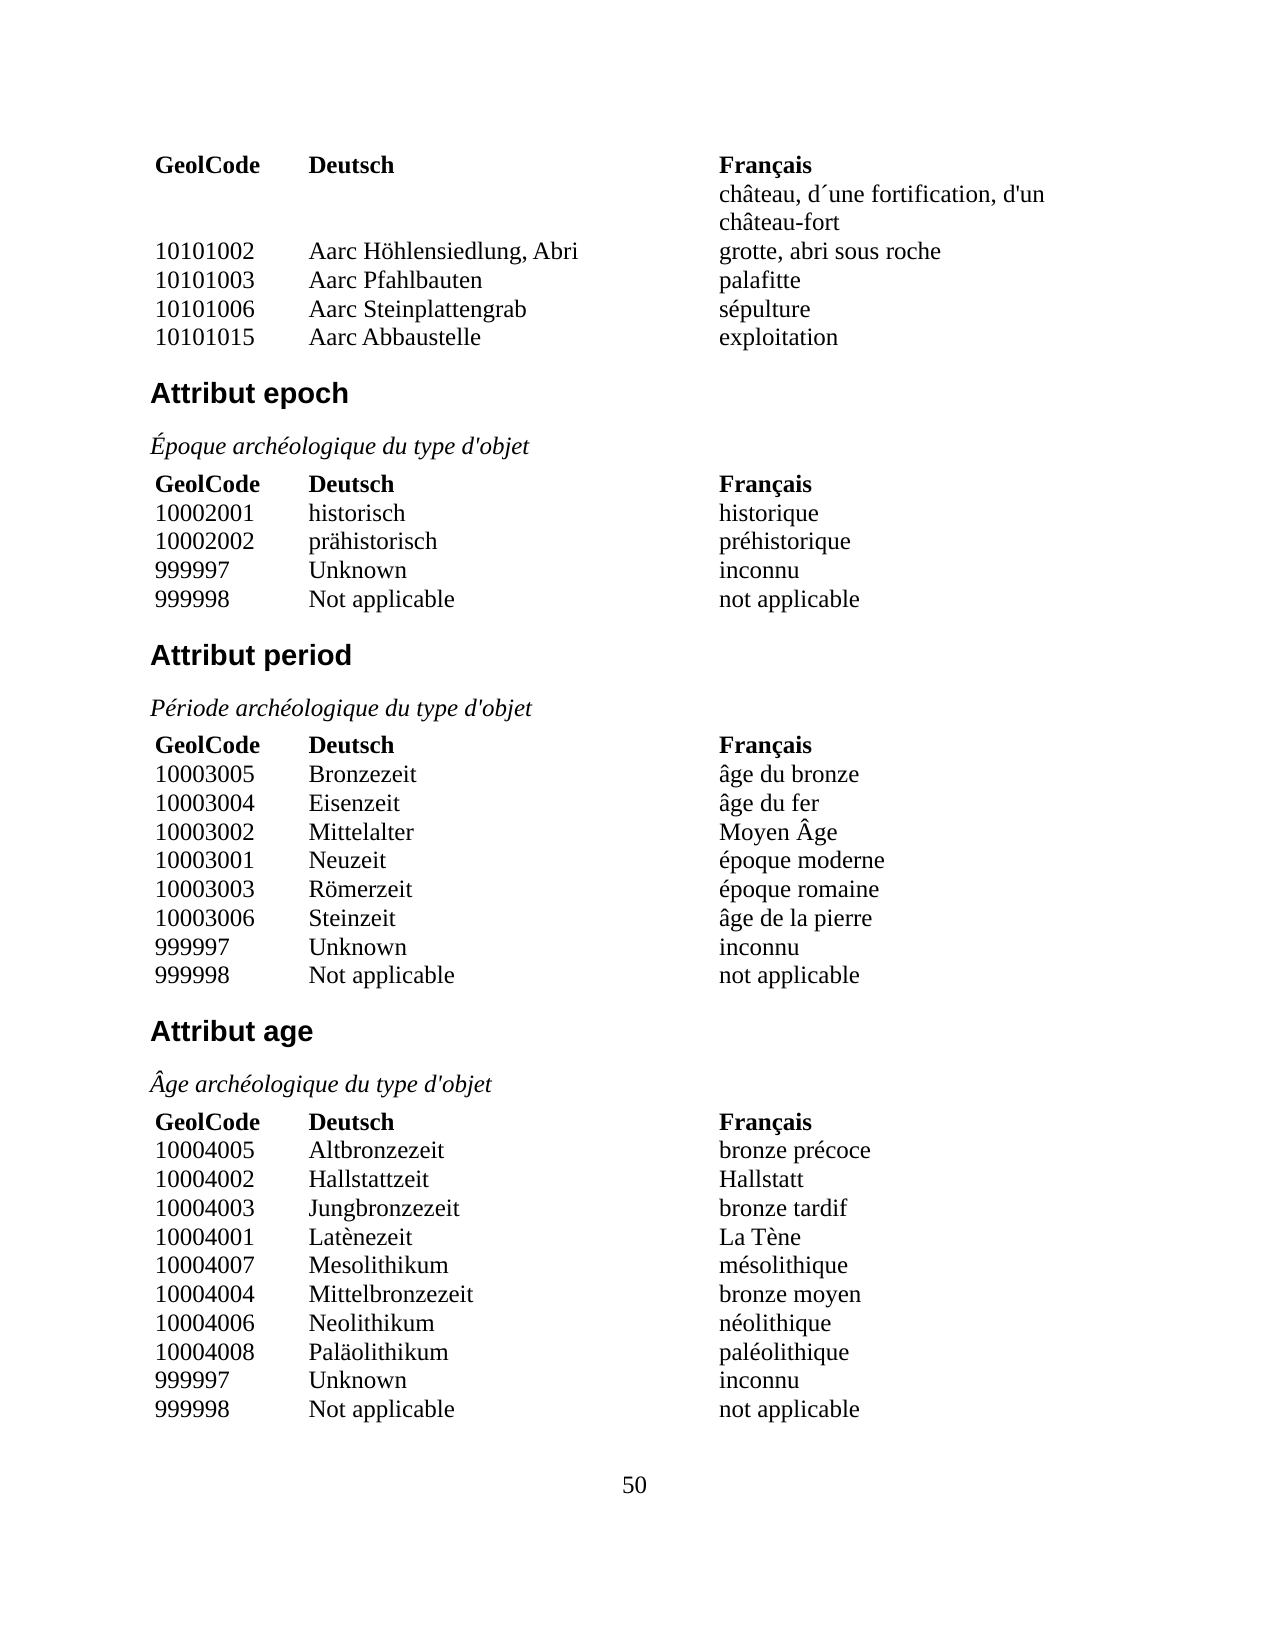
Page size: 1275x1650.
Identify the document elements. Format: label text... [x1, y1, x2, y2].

table_cell 10004002 [150, 1164, 304, 1193]
table_cell 10004008 [150, 1337, 304, 1366]
table_cell 999998 [150, 1394, 304, 1423]
table_cell préhistorique [714, 526, 1125, 555]
table_cell 10002002 [150, 526, 304, 555]
table_cell [150, 179, 304, 236]
table_cell Neuzeit [304, 845, 714, 874]
table_cell 10004004 [150, 1279, 304, 1308]
text Période archéologique du type d'objet [150, 693, 1125, 721]
table_header Français [714, 730, 1125, 759]
table_cell Not applicable [304, 1394, 714, 1423]
table_header Deutsch [304, 1107, 714, 1136]
table_cell 999997 [150, 555, 304, 584]
table_cell 999997 [150, 1366, 304, 1394]
table_cell âge du bronze [714, 759, 1125, 788]
table_cell 10004005 [150, 1136, 304, 1164]
table_cell inconnu [714, 932, 1125, 960]
table_cell sépulture [714, 294, 1125, 322]
table_header Français [714, 1107, 1125, 1136]
table_cell néolithique [714, 1308, 1125, 1337]
table_cell Eisenzeit [304, 788, 714, 817]
table_cell Hallstattzeit [304, 1164, 714, 1193]
table_cell Neolithikum [304, 1308, 714, 1337]
table_cell bronze moyen [714, 1279, 1125, 1308]
table_cell not applicable [714, 1394, 1125, 1423]
table_cell inconnu [714, 1366, 1125, 1394]
table_cell 10004001 [150, 1222, 304, 1251]
table_cell bronze précoce [714, 1136, 1125, 1164]
table_cell Hallstatt [714, 1164, 1125, 1193]
subtitle Attribut epoch [150, 376, 1125, 410]
table_cell 10003005 [150, 759, 304, 788]
table_cell Aarc Höhlensiedlung, Abri [304, 236, 714, 265]
table_cell grotte, abri sous roche [714, 236, 1125, 265]
table_cell Bronzezeit [304, 759, 714, 788]
table_cell 999997 [150, 932, 304, 960]
table_cell exploitation [714, 323, 1125, 351]
table_cell Altbronzezeit [304, 1136, 714, 1164]
table_cell Unknown [304, 932, 714, 960]
table_header GeolCode [150, 150, 304, 179]
table_cell château, d´une fortification, d'un château-fort [714, 179, 1125, 236]
text Âge archéologique du type d'objet [150, 1069, 1125, 1098]
table_cell prähistorisch [304, 526, 714, 555]
table_cell 10003002 [150, 817, 304, 845]
table_cell 10003006 [150, 903, 304, 932]
table_cell âge du fer [714, 788, 1125, 817]
table_cell Unknown [304, 1366, 714, 1394]
table_cell Steinzeit [304, 903, 714, 932]
table_header Français [714, 150, 1125, 179]
table_cell 10101003 [150, 265, 304, 294]
table_cell 10003001 [150, 845, 304, 874]
table_cell âge de la pierre [714, 903, 1125, 932]
table_cell 10002001 [150, 498, 304, 526]
table_cell 10004007 [150, 1251, 304, 1279]
table_header Deutsch [304, 469, 714, 498]
table_cell 10101006 [150, 294, 304, 322]
table_cell mésolithique [714, 1251, 1125, 1279]
table_cell Not applicable [304, 960, 714, 989]
table_cell not applicable [714, 584, 1125, 613]
table_cell Latènezeit [304, 1222, 714, 1251]
table_cell historique [714, 498, 1125, 526]
table_cell 999998 [150, 960, 304, 989]
table_cell Jungbronzezeit [304, 1193, 714, 1222]
table_cell Mesolithikum [304, 1251, 714, 1279]
table_header Français [714, 469, 1125, 498]
table_cell palafitte [714, 265, 1125, 294]
table_cell 10101002 [150, 236, 304, 265]
table_header Deutsch [304, 150, 714, 179]
table_cell époque moderne [714, 845, 1125, 874]
table_cell 10003004 [150, 788, 304, 817]
table_cell Römerzeit [304, 874, 714, 903]
table_cell Aarc Abbaustelle [304, 323, 714, 351]
table_cell 10101015 [150, 323, 304, 351]
table_cell Mittelalter [304, 817, 714, 845]
table_cell paléolithique [714, 1337, 1125, 1366]
table_cell Not applicable [304, 584, 714, 613]
table_cell Mittelbronzezeit [304, 1279, 714, 1308]
table_cell Aarc Pfahlbauten [304, 265, 714, 294]
table_cell Paläolithikum [304, 1337, 714, 1366]
table_cell 10004003 [150, 1193, 304, 1222]
table_cell Aarc Steinplattengrab [304, 294, 714, 322]
text Époque archéologique du type d'objet [150, 431, 1125, 460]
table_cell Unknown [304, 555, 714, 584]
table_cell 10003003 [150, 874, 304, 903]
table_cell Moyen Âge [714, 817, 1125, 845]
table_cell époque romaine [714, 874, 1125, 903]
table_cell historisch [304, 498, 714, 526]
table_header Deutsch [304, 730, 714, 759]
table_cell bronze tardif [714, 1193, 1125, 1222]
table_cell 10004006 [150, 1308, 304, 1337]
table_cell [304, 179, 714, 236]
table_cell 999998 [150, 584, 304, 613]
table_header GeolCode [150, 730, 304, 759]
table_header GeolCode [150, 469, 304, 498]
table_cell La Tène [714, 1222, 1125, 1251]
subtitle Attribut period [150, 638, 1125, 671]
subtitle Attribut age [150, 1014, 1125, 1048]
table_cell inconnu [714, 555, 1125, 584]
table_cell not applicable [714, 960, 1125, 989]
table_header GeolCode [150, 1107, 304, 1136]
